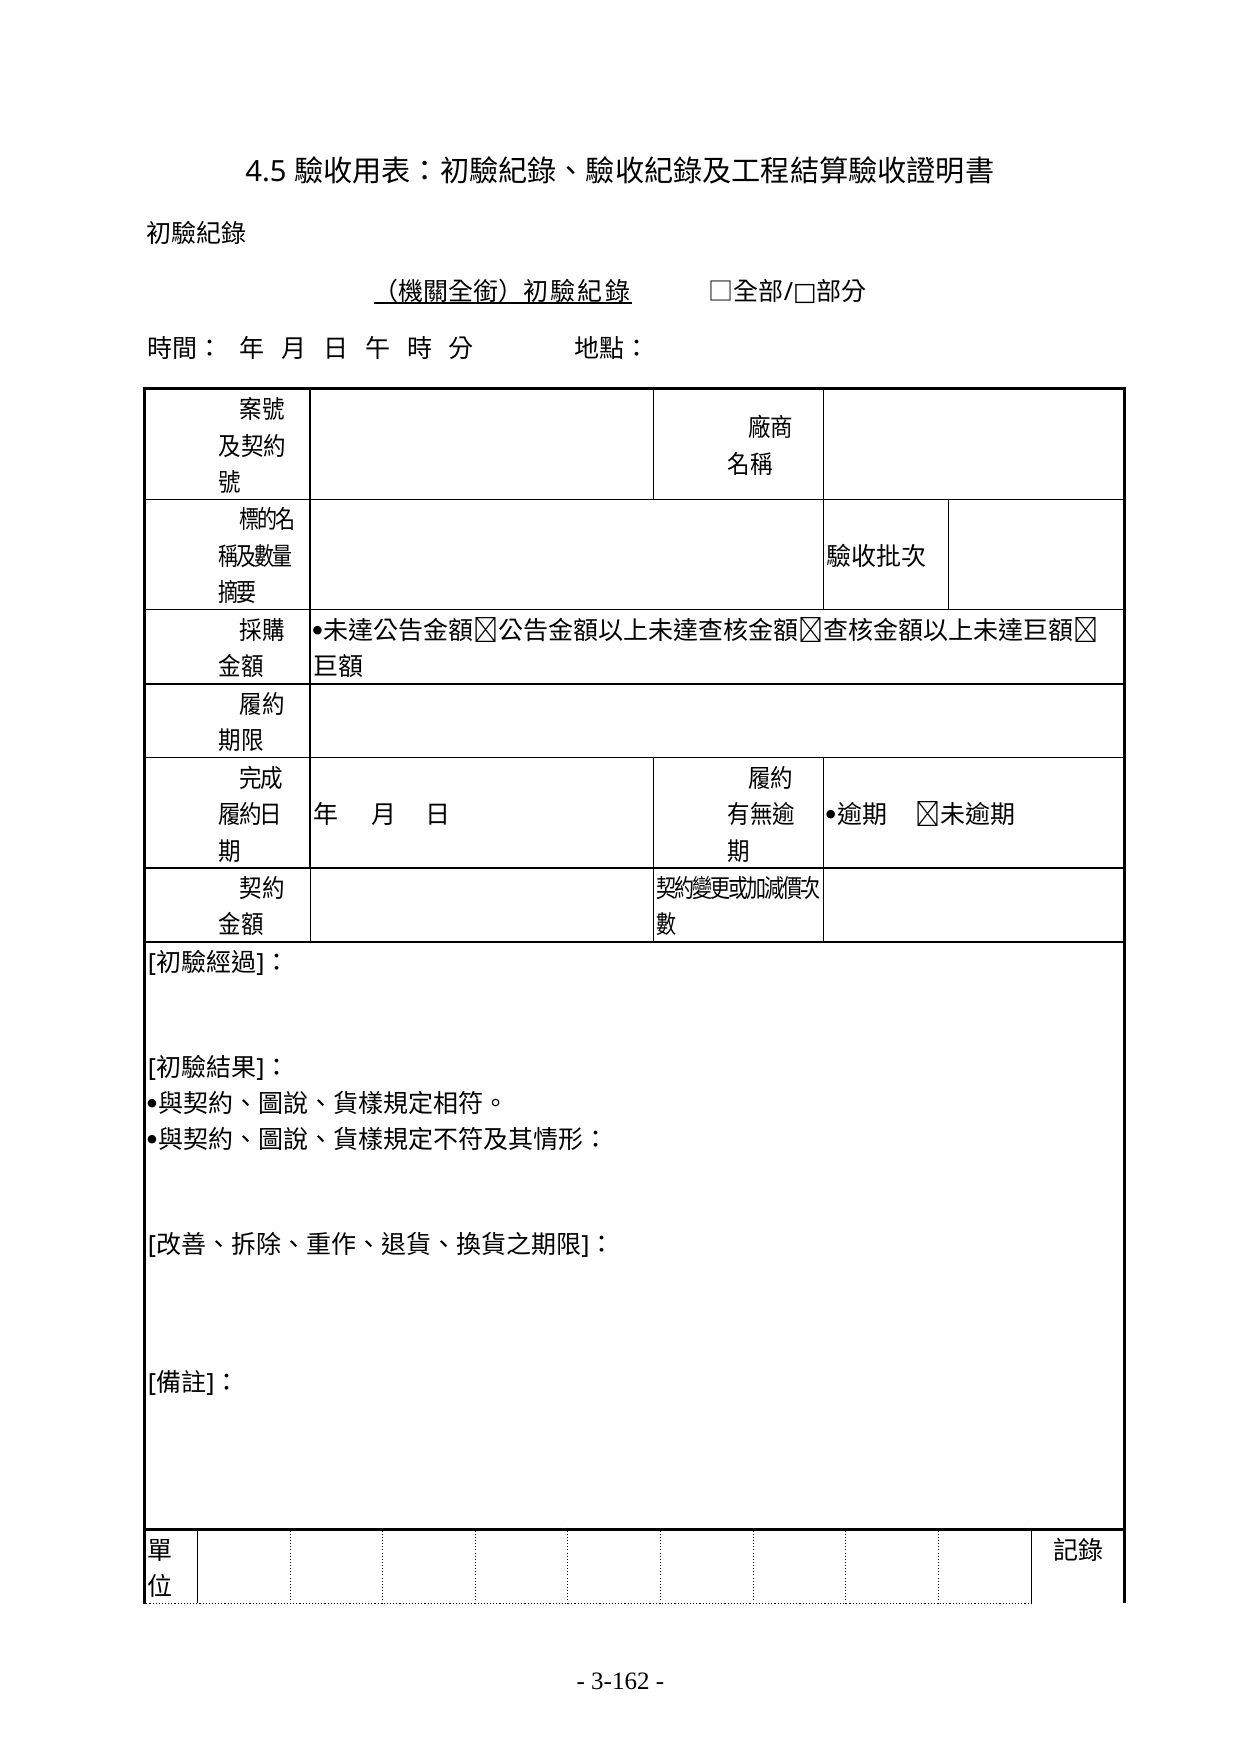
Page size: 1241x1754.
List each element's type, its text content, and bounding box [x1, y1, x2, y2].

table_cell 契約變更或加減價次數 [654, 869, 823, 941]
table_cell [311, 685, 1123, 757]
table_header 案號及契約號 [146, 390, 309, 498]
table_cell [753, 1531, 846, 1603]
table_cell 完成履約日期 [146, 758, 309, 867]
table_cell 逾期 未逾期 [824, 758, 1123, 867]
text 4.5 驗收用表：初驗紀錄、驗收紀錄及工程結算驗收證明書 [147, 148, 1092, 190]
table_cell [311, 869, 653, 941]
table_cell [661, 1531, 753, 1603]
table_cell 採購金額 [146, 610, 309, 683]
table_cell [初驗經過]： [初驗結果]： 與契約、圖說、貨樣規定相符。 與契約、圖說、貨樣規定不符及其情形： [改善、拆除、重作、退貨、換貨之期限]： [備註]： [146, 943, 1123, 1527]
table_cell [290, 1531, 383, 1603]
table_cell 單位 [146, 1531, 197, 1603]
table_cell [938, 1531, 1031, 1603]
table_cell 年 月 日 [311, 758, 653, 867]
table_header [824, 390, 1123, 498]
table_cell [568, 1531, 661, 1603]
table_cell [846, 1531, 938, 1603]
table_header [311, 390, 653, 498]
table_cell 未達公告金額公告金額以上未達查核金額查核金額以上未達巨額巨額 [311, 610, 1123, 683]
table_header 廠商名稱 [654, 390, 823, 498]
table_cell [949, 500, 1123, 609]
table_cell [198, 1531, 290, 1603]
table_cell [824, 869, 1123, 941]
table_cell 履約有無逾期 [654, 758, 823, 867]
table_cell 履約期限 [146, 685, 309, 757]
text 時間： 年 月 日 午 時 分 地點： [148, 329, 1092, 365]
table_cell 驗收批次 [824, 500, 948, 609]
text 初驗紀錄 [147, 213, 1092, 249]
table_cell [475, 1531, 568, 1603]
table_cell 契約金額 [146, 869, 310, 941]
text （機關全銜）初驗紀錄 □全部/□部分 [148, 271, 1092, 307]
table_cell [311, 500, 823, 609]
table_cell 標的名稱及數量摘要 [146, 500, 309, 609]
table_cell 記錄 [1032, 1531, 1123, 1603]
table_cell [383, 1531, 475, 1603]
